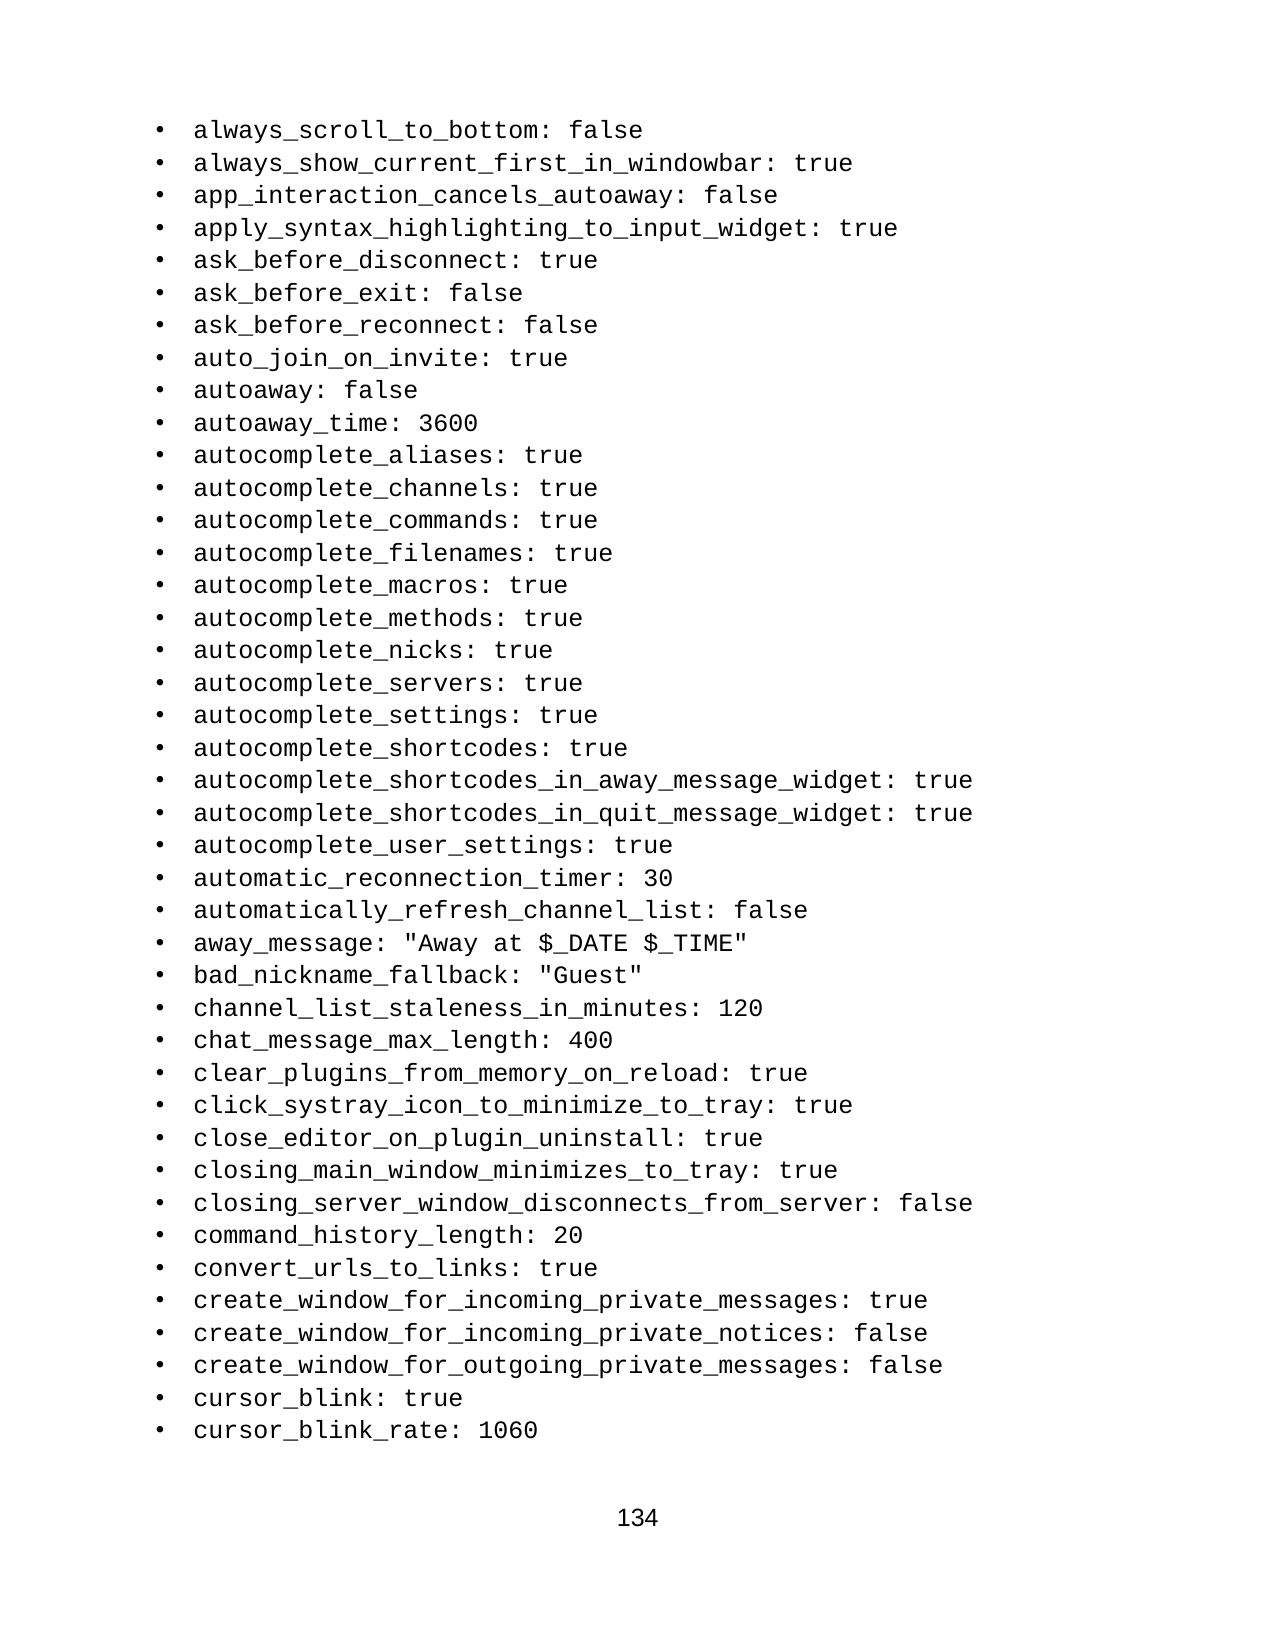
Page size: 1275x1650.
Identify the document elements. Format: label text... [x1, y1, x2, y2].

list autocomplete_methods: true [156, 606, 1157, 634]
list autocomplete_channels: true [156, 476, 1157, 504]
list automatic_reconnection_timer: 30 [156, 866, 1157, 894]
list cursor_blink_rate: 1060 [156, 1418, 1157, 1446]
list autoaway: false [156, 378, 1157, 406]
list autocomplete_aliases: true [156, 443, 1157, 471]
list always_show_current_first_in_windowbar: true [156, 151, 1157, 179]
list autocomplete_filenames: true [156, 541, 1157, 569]
list create_window_for_outgoing_private_messages: false [156, 1353, 1157, 1381]
list chat_message_max_length: 400 [156, 1028, 1157, 1056]
list app_interaction_cancels_autoaway: false [156, 183, 1157, 211]
list auto_join_on_invite: true [156, 346, 1157, 374]
list autocomplete_commands: true [156, 508, 1157, 536]
list ask_before_disconnect: true [156, 248, 1157, 276]
list cursor_blink: true [156, 1386, 1157, 1414]
list closing_server_window_disconnects_from_server: false [156, 1191, 1157, 1219]
list click_systray_icon_to_minimize_to_tray: true [156, 1093, 1157, 1121]
list create_window_for_incoming_private_messages: true [156, 1288, 1157, 1316]
list autocomplete_shortcodes_in_quit_message_widget: true [156, 801, 1157, 829]
list bad_nickname_fallback: "Guest" [156, 963, 1157, 991]
list close_editor_on_plugin_uninstall: true [156, 1126, 1157, 1154]
list autocomplete_settings: true [156, 703, 1157, 731]
list autocomplete_user_settings: true [156, 833, 1157, 861]
list ask_before_exit: false [156, 281, 1157, 309]
list always_scroll_to_bottom: false [156, 118, 1157, 146]
list autocomplete_nicks: true [156, 638, 1157, 666]
list channel_list_staleness_in_minutes: 120 [156, 996, 1157, 1024]
list create_window_for_incoming_private_notices: false [156, 1321, 1157, 1349]
list autocomplete_servers: true [156, 671, 1157, 699]
list automatically_refresh_channel_list: false [156, 898, 1157, 926]
list closing_main_window_minimizes_to_tray: true [156, 1158, 1157, 1186]
list autocomplete_macros: true [156, 573, 1157, 601]
list autoaway_time: 3600 [156, 411, 1157, 439]
list command_history_length: 20 [156, 1223, 1157, 1251]
list apply_syntax_highlighting_to_input_widget: true [156, 216, 1157, 244]
list ask_before_reconnect: false [156, 313, 1157, 341]
list convert_urls_to_links: true [156, 1256, 1157, 1284]
list autocomplete_shortcodes: true [156, 736, 1157, 764]
list autocomplete_shortcodes_in_away_message_widget: true [156, 768, 1157, 796]
list clear_plugins_from_memory_on_reload: true [156, 1061, 1157, 1089]
list away_message: "Away at $_DATE $_TIME" [156, 931, 1157, 959]
